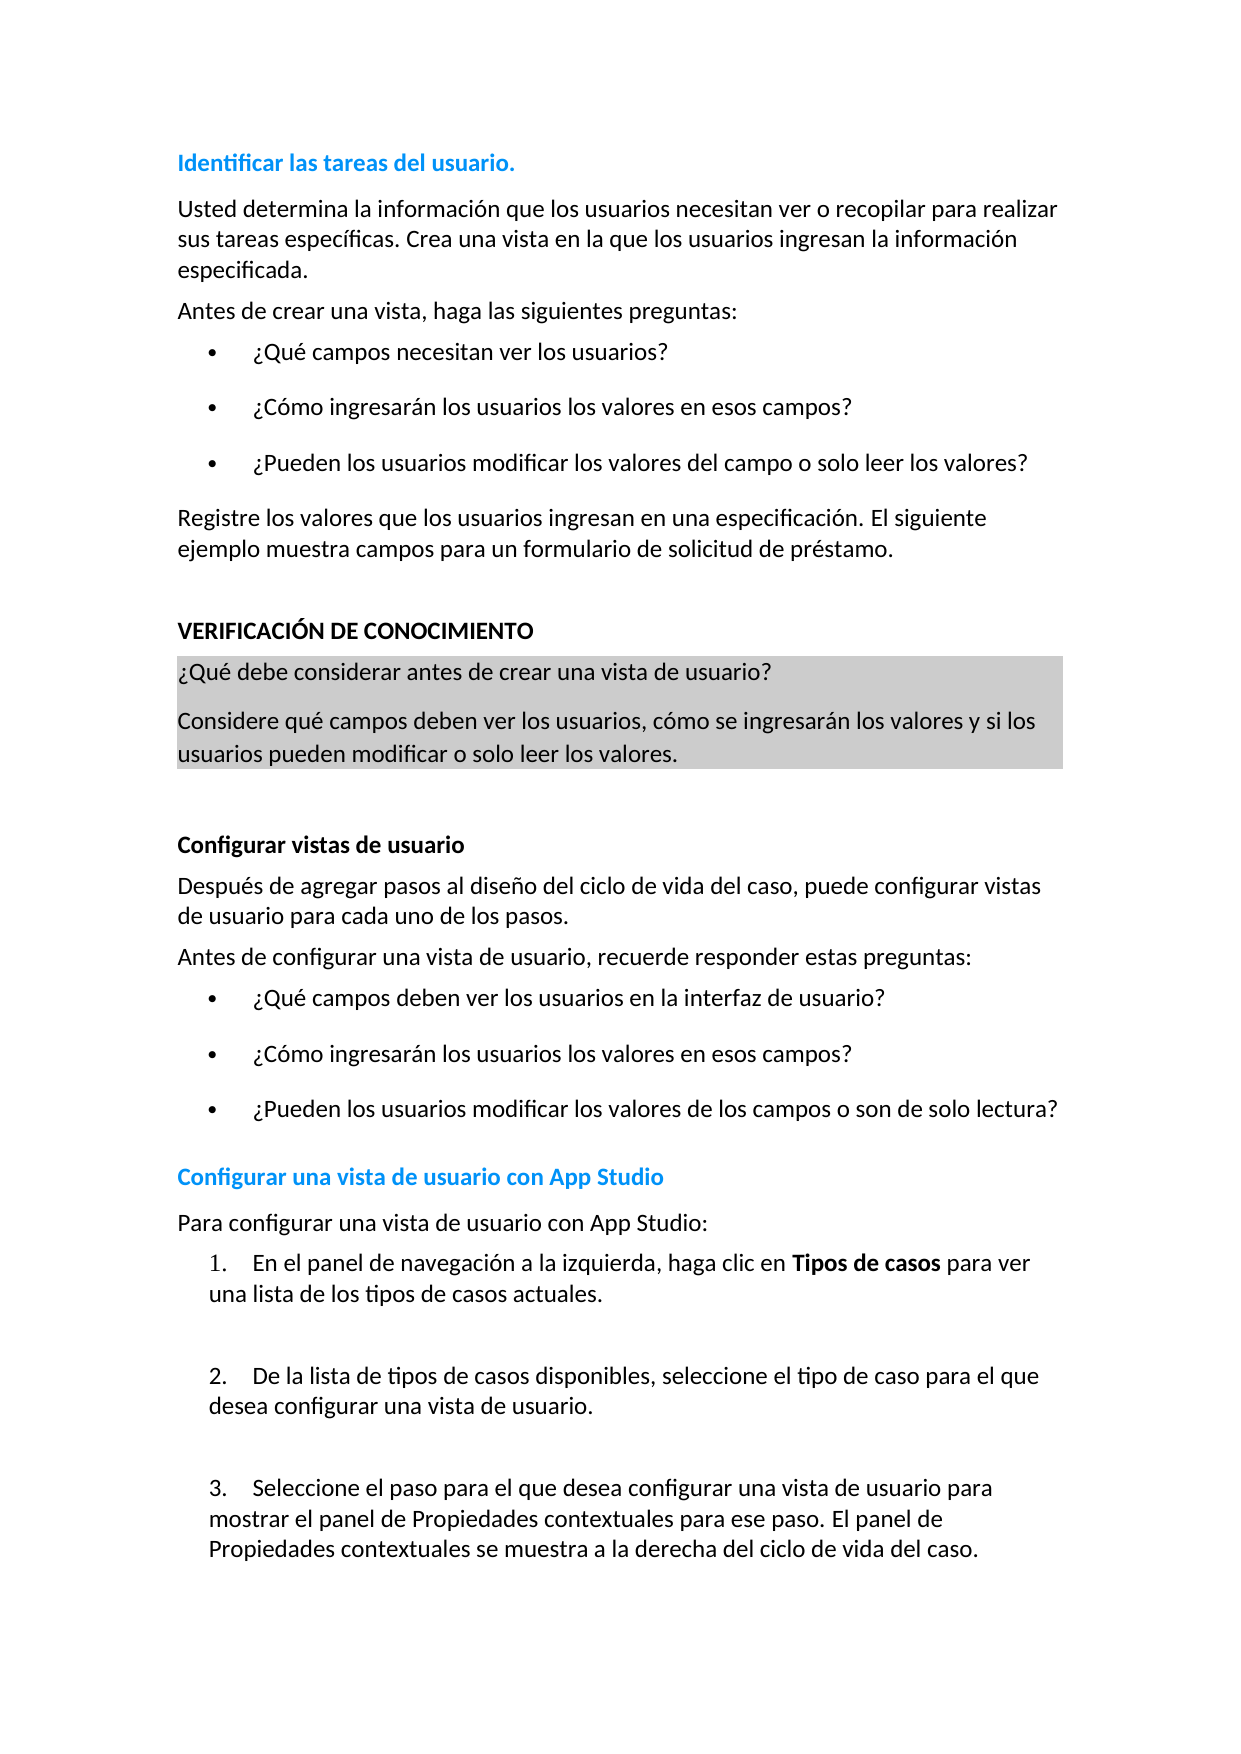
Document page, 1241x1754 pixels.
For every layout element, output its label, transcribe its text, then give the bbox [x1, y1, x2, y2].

list En el panel de navegación a la izquierda, haga clic en Tipos de casos para ver una lista de los tipos de casos actuales. [208, 1248, 1063, 1309]
list ¿Pueden los usuarios modificar los valores de los campos o son de solo lectura? [208, 1093, 1063, 1124]
list ¿Cómo ingresarán los usuarios los valores en esos campos? [208, 391, 1063, 422]
text Después de agregar pasos al diseño del ciclo de vida del caso, puede configurar vistas de usuario para cada uno de los pasos. [177, 870, 1063, 931]
text ¿Qué debe considerar antes de crear una vista de usuario? [177, 656, 1063, 686]
subtitle Configurar una vista de usuario con App Studio [177, 1161, 1063, 1192]
list ¿Qué campos deben ver los usuarios en la interfaz de usuario? [208, 982, 1063, 1013]
text VERIFICACIÓN DE CONOCIMIENTO [177, 615, 1063, 645]
list ¿Qué campos necesitan ver los usuarios? [208, 336, 1063, 366]
list Seleccione el paso para el que desea configurar una vista de usuario para mostrar el panel de Propiedades contextuales para ese paso. El panel de Propiedades contextuales se muestra a la derecha del ciclo de vida del caso. [208, 1472, 1063, 1564]
text Para configurar una vista de usuario con App Studio: [177, 1207, 1063, 1237]
list De la lista de tipos de casos disponibles, seleccione el tipo de caso para el que desea configurar una vista de usuario. [208, 1360, 1063, 1421]
text Usted determina la información que los usuarios necesitan ver o recopilar para realizar sus tareas específicas. Crea una vista en la que los usuarios ingresan la información especificada. [177, 193, 1063, 284]
subtitle Identificar las tareas del usuario. [177, 148, 1063, 178]
text Antes de configurar una vista de usuario, recuerde responder estas preguntas: [177, 941, 1063, 972]
list ¿Cómo ingresarán los usuarios los valores en esos campos? [208, 1038, 1063, 1068]
subtitle Configurar vistas de usuario [177, 829, 1063, 859]
text Antes de crear una vista, haga las siguientes preguntas: [177, 295, 1063, 326]
text Registre los valores que los usuarios ingresan en una especificación. El siguiente ejemplo muestra campos para un formulario de solicitud de préstamo. [177, 502, 1063, 563]
text Considere qué campos deben ver los usuarios, cómo se ingresarán los valores y si los usuarios pueden modificar o solo leer los valores. [177, 705, 1063, 769]
list ¿Pueden los usuarios modificar los valores del campo o solo leer los valores? [208, 447, 1063, 477]
